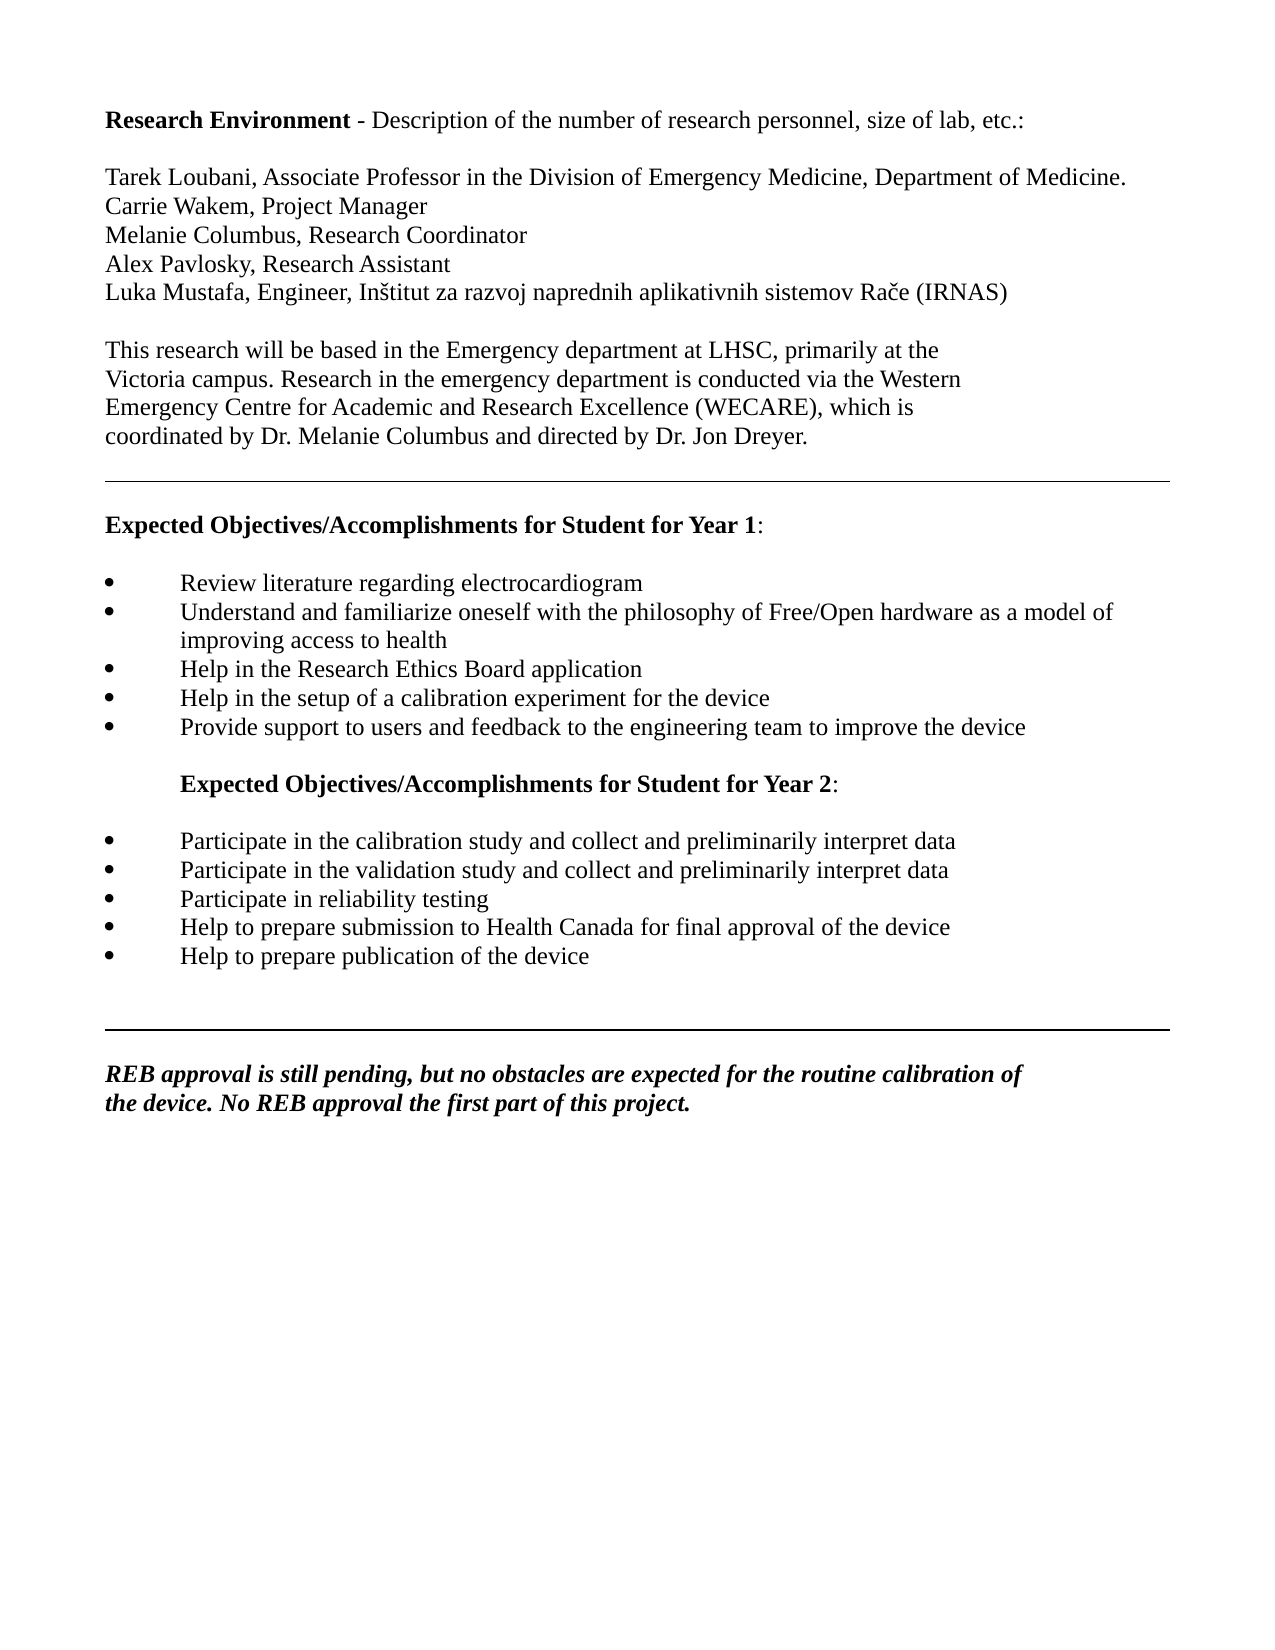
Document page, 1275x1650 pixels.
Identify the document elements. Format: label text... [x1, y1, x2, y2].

text Expected Objectives/Accomplishments for Student for Year 1: [105, 511, 1170, 539]
list Help in the setup of a calibration experiment for the device [105, 683, 1170, 712]
list Provide support to users and feedback to the engineering team to improve the device [105, 712, 1170, 741]
text Carrie Wakem, Project Manager [105, 191, 1170, 220]
text Emergency Centre for Academic and Research Excellence (WECARE), which is [105, 392, 1170, 421]
text Tarek Loubani, Associate Professor in the Division of Emergency Medicine, Department of Medicine. [105, 162, 1170, 191]
text Melanie Columbus, Research Coordinator [105, 220, 1170, 249]
list Participate in reliability testing [105, 884, 1170, 912]
list Participate in the validation study and collect and preliminarily interpret data [105, 855, 1170, 884]
text Victoria campus. Research in the emergency department is conducted via the Western [105, 364, 1170, 392]
text the device. No REB approval the first part of this project. [105, 1088, 1170, 1117]
text Research Environment - Description of the number of research personnel, size of lab, etc.: [105, 105, 1170, 134]
list Understand and familiarize oneself with the philosophy of Free/Open hardware as a model of improving access to health [105, 597, 1170, 654]
text REB approval is still pending, but no obstacles are expected for the routine calibration of [105, 1059, 1170, 1088]
text This research will be based in the Emergency department at LHSC, primarily at the [105, 335, 1170, 364]
list Participate in the calibration study and collect and preliminarily interpret data [105, 826, 1170, 855]
list Help to prepare submission to Health Canada for final approval of the device [105, 912, 1170, 941]
text Alex Pavlosky, Research Assistant [105, 249, 1170, 277]
text coordinated by Dr. Melanie Columbus and directed by Dr. Jon Dreyer. [105, 421, 1170, 450]
list Help in the Research Ethics Board application [105, 654, 1170, 683]
list Help to prepare publication of the device [105, 941, 1170, 970]
text Luka Mustafa, Engineer, Inštitut za razvoj naprednih aplikativnih sistemov Rače (IRNAS) [105, 277, 1170, 306]
list Review literature regarding electrocardiogram [105, 568, 1170, 597]
text Expected Objectives/Accomplishments for Student for Year 2: [180, 769, 1170, 798]
